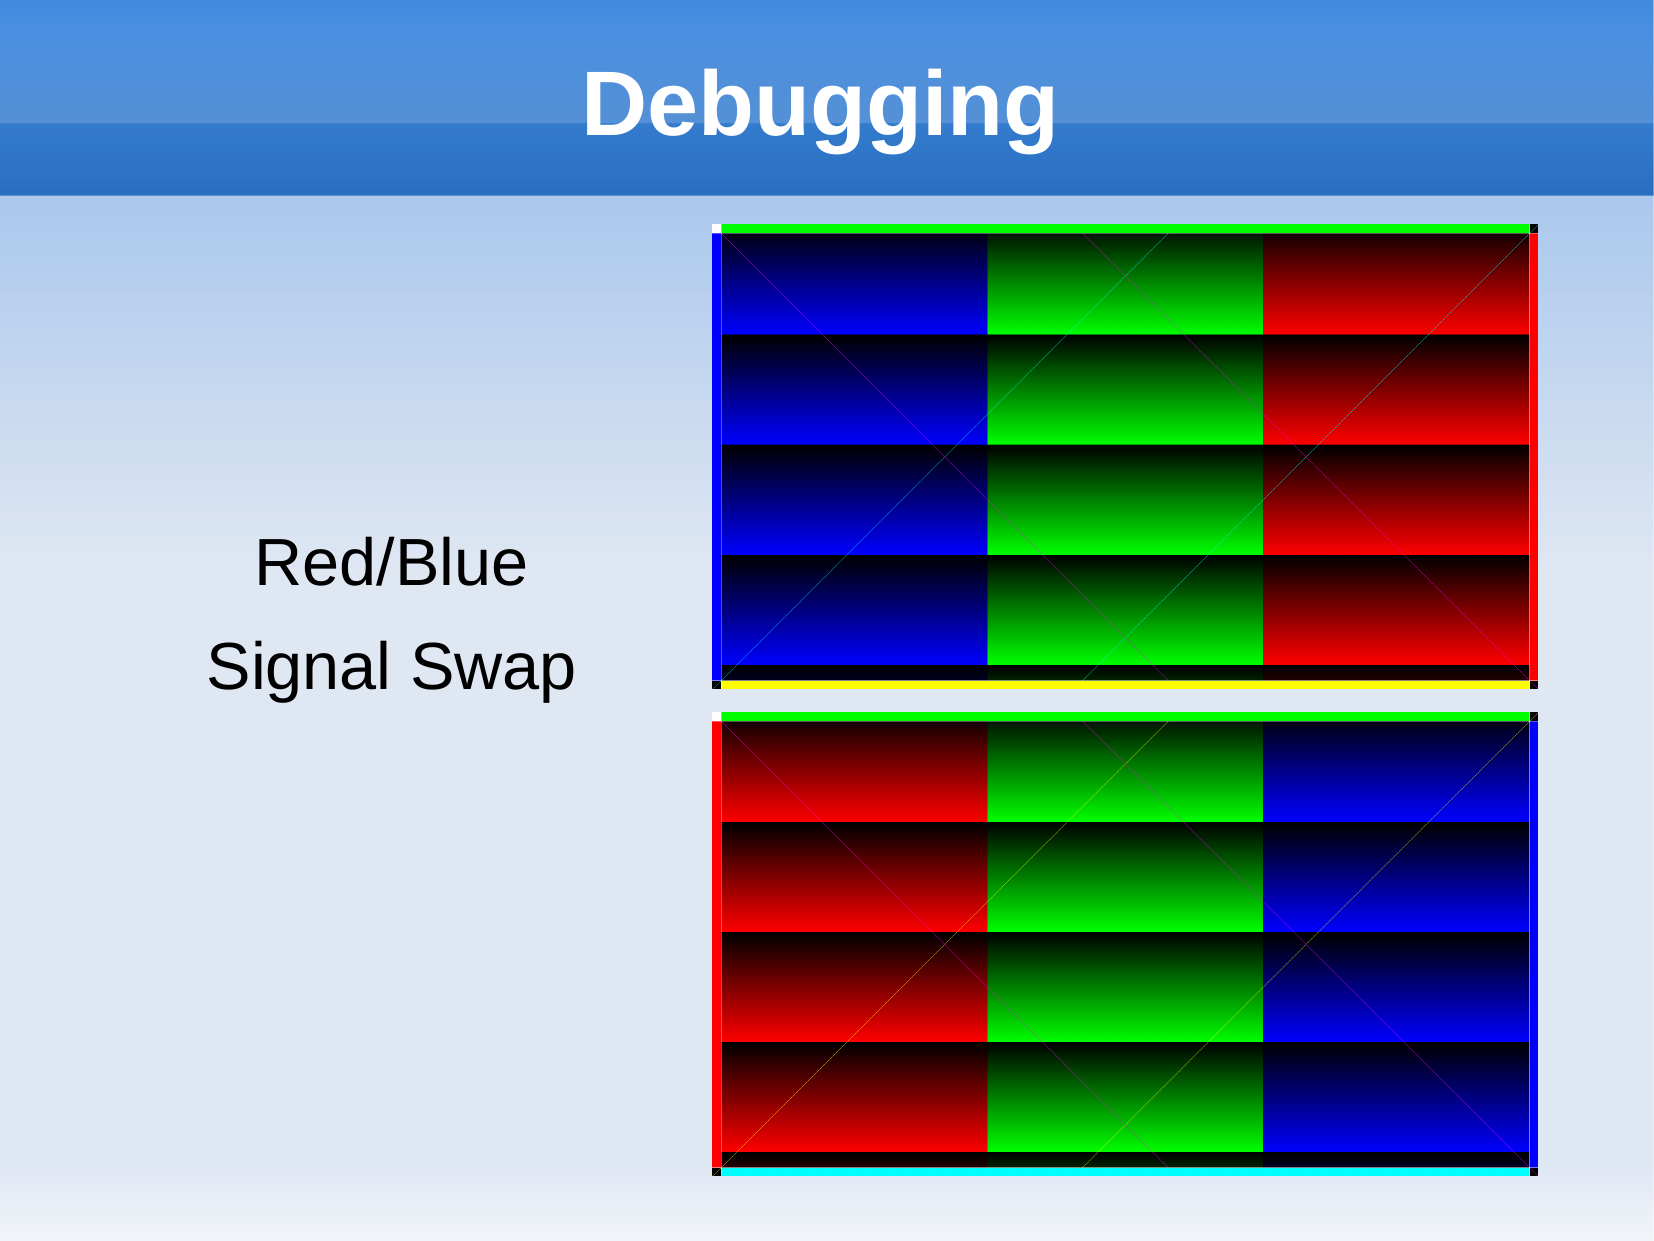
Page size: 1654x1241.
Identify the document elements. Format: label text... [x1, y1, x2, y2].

list Red/Blue Signal Swap [37, 525, 676, 938]
picture [0, 0, 1654, 1241]
title Debugging [76, 0, 1565, 208]
